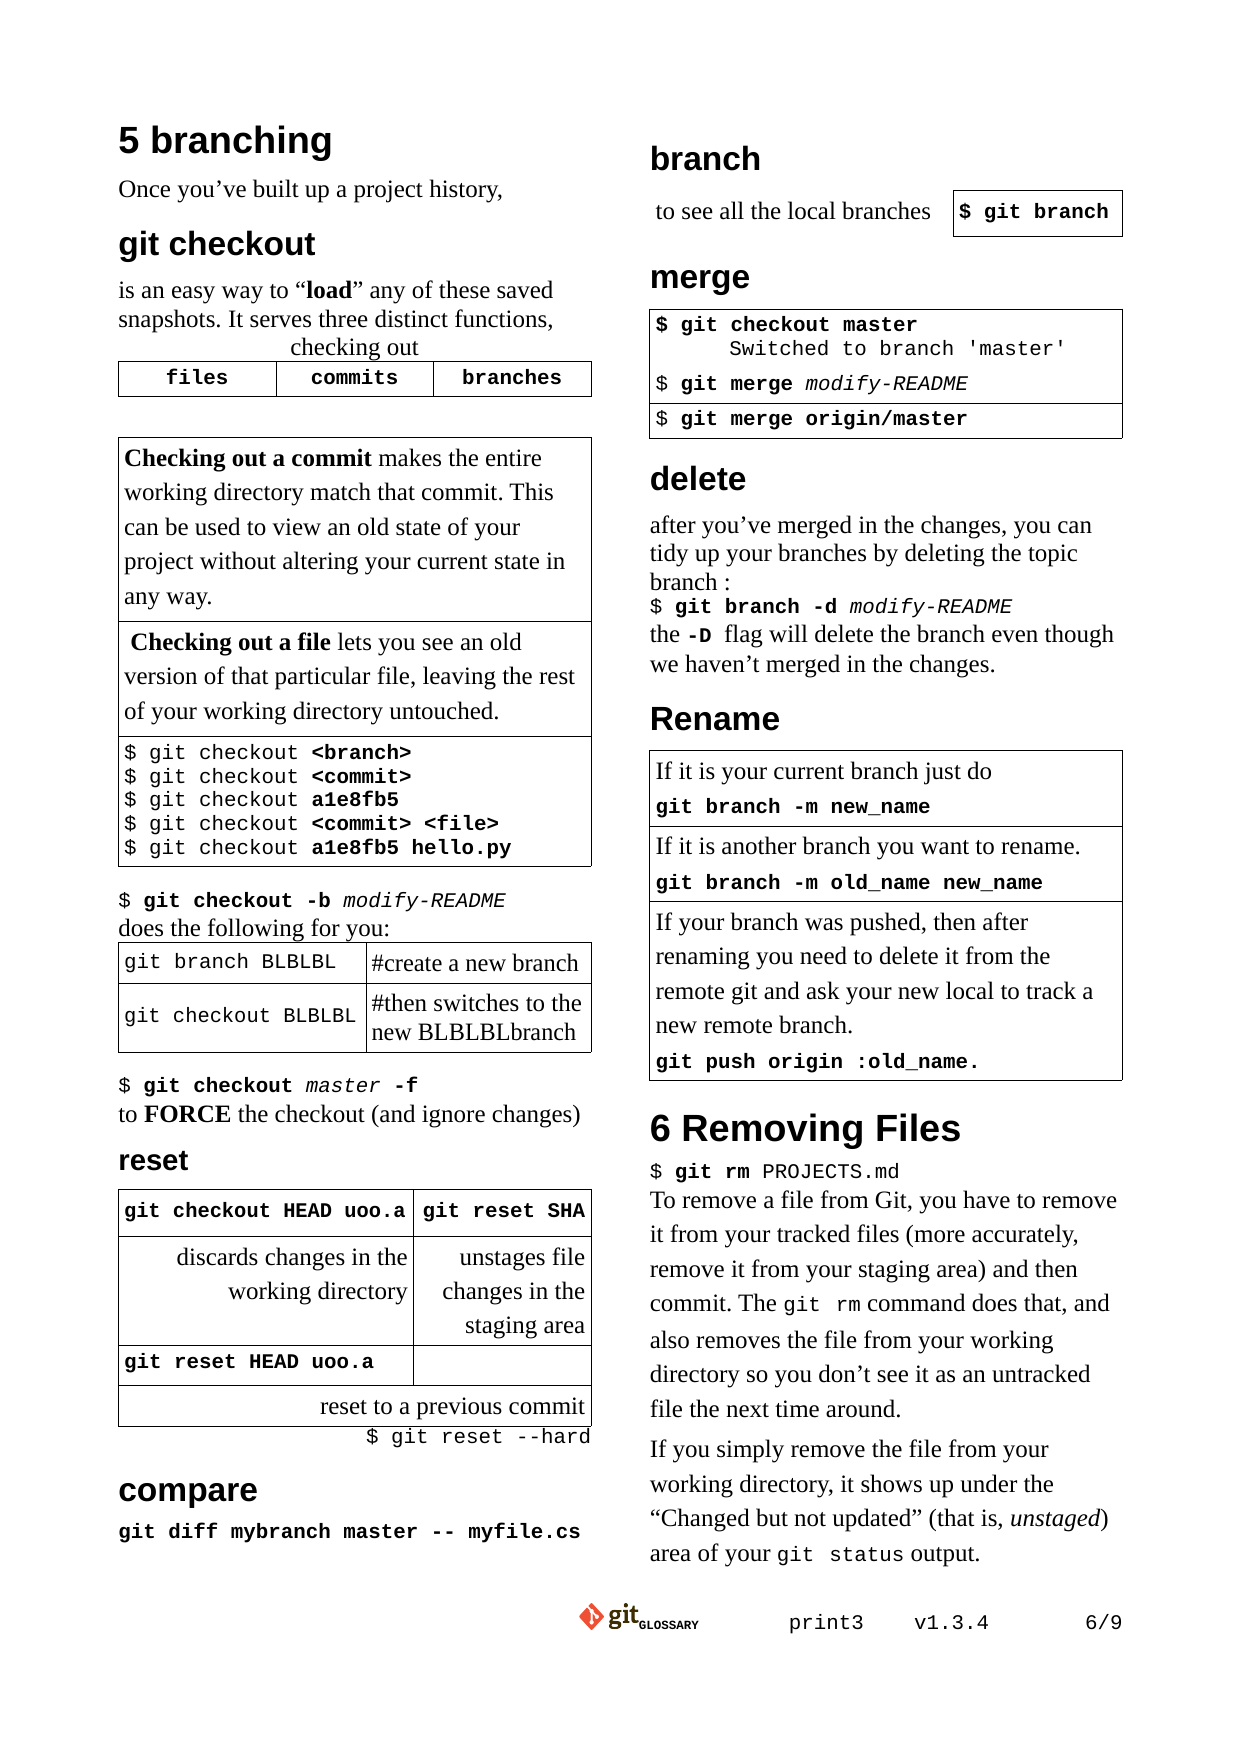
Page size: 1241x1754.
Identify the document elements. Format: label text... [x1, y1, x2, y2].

text $ git checkout master -f [118, 1075, 591, 1099]
text To remove a file from Git, you have to remove it from your tracked files (more accurately, remove it from your staging area) and then commit. The git rm command does that, and also removes the file from your working directory so you don’t see it as an untracked file the next time around. [649, 1185, 1122, 1423]
text $ git reset --hard [118, 1427, 591, 1449]
subtitle reset [118, 1142, 591, 1176]
table_cell git checkout BLBLBL [119, 984, 366, 1052]
table_cell If it is another branch you want to rename. git branch -m old_name new_name [650, 827, 1122, 901]
subtitle compare [118, 1470, 591, 1509]
table_header git reset SHA [414, 1190, 591, 1236]
text Once you’ve built up a project history, [118, 174, 591, 203]
text $ git checkout -b modify-README [118, 890, 591, 913]
table_header $ git checkout master Switched to branch 'master' [650, 310, 1122, 367]
subtitle delete [649, 458, 1122, 497]
text $ git rm PROJECTS.md [649, 1161, 1122, 1185]
table_cell If your branch was pushed, then after renaming you need to delete it from the remote git and ask your new local to track a new remote branch. git push origin :old_name. [650, 902, 1122, 1080]
table_cell #then switches to the new BLBLBLbranch [367, 984, 591, 1052]
table_cell reset to a previous commit [119, 1386, 591, 1426]
table_cell $ git merge origin/master [650, 404, 1122, 438]
table_header commits [277, 362, 433, 396]
table_header files [119, 362, 276, 396]
table_header git checkout HEAD uoo.a [119, 1190, 413, 1236]
table_header Checking out a commit makes the entire working directory match that commit. This can be used to view an old state of your project without altering your current state in any way. [119, 438, 591, 621]
picture [579, 1603, 639, 1630]
text $ git branch -d modify-README [649, 596, 1122, 619]
table_header #create a new branch [367, 943, 591, 983]
subtitle branch [649, 139, 1122, 178]
subtitle merge [649, 257, 1122, 296]
table_cell Checking out a file lets you see an old version of that particular file, leaving the rest of your working directory untouched. [119, 622, 591, 736]
subtitle Rename [649, 699, 1122, 737]
table_cell [414, 1346, 591, 1385]
table_cell $ git checkout <branch> $ git checkout <commit> $ git checkout a1e8fb5 $ git checkout <commit> <file> $ git checkout a1e8fb5 hello.py [119, 737, 591, 866]
table_cell unstages file changes in the staging area [414, 1237, 591, 1345]
text is an easy way to “load” any of these saved snapshots. It serves three distinct functions, [118, 275, 591, 332]
table_cell $ git merge modify-README [650, 367, 1122, 402]
table_cell git reset HEAD uoo.a [119, 1346, 413, 1385]
text after you’ve merged in the changes, you can tidy up your branches by deleting the topic branch : [649, 510, 1122, 596]
text the -D flag will delete the branch even though we haven’t merged in the changes. [649, 619, 1122, 678]
table_cell discards changes in the working directory [119, 1237, 413, 1345]
table_header $ git branch [954, 191, 1122, 236]
text checking out [118, 332, 591, 361]
text git diff mybranch master -- myfile.cs [118, 1521, 591, 1545]
table_header branches [434, 362, 591, 396]
subtitle git checkout [118, 224, 591, 262]
text to FORCE the checkout (and ignore changes) [118, 1099, 591, 1128]
subtitle 5 branching [118, 118, 591, 162]
subtitle 6 Removing Files [649, 1105, 1122, 1149]
text If you simply remove the file from your working directory, it shows up under the “Changed but not updated” (that is, unstaged) area of your git status output. [649, 1434, 1122, 1569]
text does the following for you: [118, 913, 591, 942]
table_header git branch BLBLBL [119, 943, 366, 983]
table_header to see all the local branches [650, 190, 953, 236]
table_header If it is your current branch just do git branch -m new_name [650, 751, 1122, 826]
